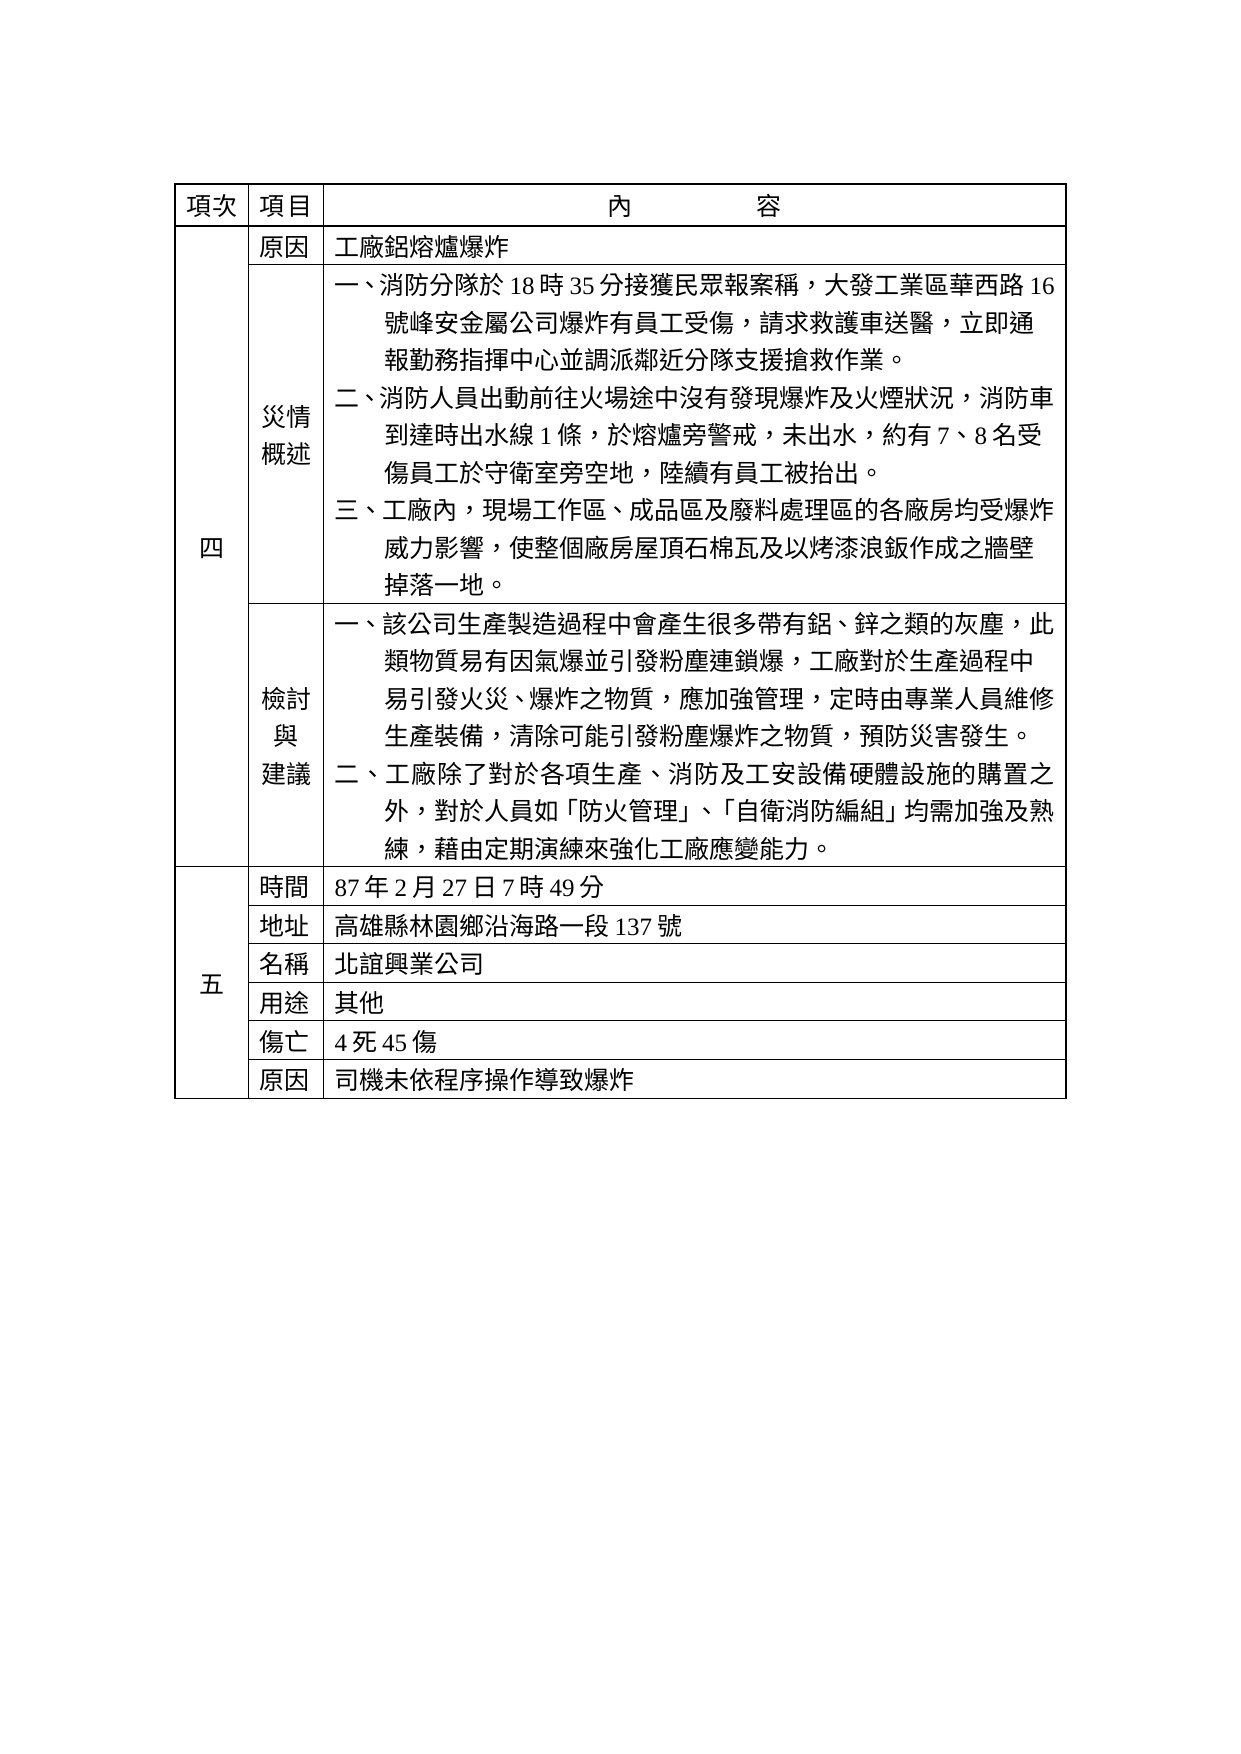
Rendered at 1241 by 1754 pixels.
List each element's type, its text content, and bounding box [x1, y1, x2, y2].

table_cell 一、該公司生產製造過程中會產生很多帶有鋁、鋅之類的灰塵，此類物質易有因氣爆並引發粉塵連鎖爆，工廠對於生產過程中易引發火災、爆炸之物質，應加強管理，定時由專業人員維修生產裝備，清除可能引發粉塵爆炸之物質，預防災害發生。 二、工廠除了對於各項生產、消防及工安設備硬體設施的購置之外，對於人員如「防火管理」、「自衛消防編組」均需加強及熟練，藉由定期演練來強化工廠應變能力。 [324, 604, 1065, 866]
table_cell 名稱 [249, 944, 323, 982]
table_cell 四 [176, 227, 248, 866]
table_header 項目 [249, 185, 323, 224]
table_cell 一、消防分隊於18時35分接獲民眾報案稱，大發工業區華西路16號峰安金屬公司爆炸有員工受傷，請求救護車送醫，立即通報勤務指揮中心並調派鄰近分隊支援搶救作業。 二、消防人員出動前往火場途中沒有發現爆炸及火煙狀況，消防車到達時出水線1條，於熔爐旁警戒，未出水，約有7、8名受傷員工於守衛室旁空地，陸續有員工被抬出。 三、工廠內，現場工作區、成品區及廢料處理區的各廠房均受爆炸威力影響，使整個廠房屋頂石棉瓦及以烤漆浪鈑作成之牆壁掉落一地。 [324, 265, 1065, 603]
table_cell 地址 [249, 906, 323, 943]
table_header 項次 [176, 185, 248, 224]
table_cell 五 [176, 867, 248, 1097]
table_cell 工廠鋁熔爐爆炸 [324, 227, 1065, 264]
table_cell 4死45傷 [324, 1021, 1065, 1059]
table_cell 檢討與 建議 [249, 604, 323, 866]
table_cell 時間 [249, 867, 323, 905]
table_cell 87年2月27日7時49分 [324, 867, 1065, 905]
table_cell 用途 [249, 983, 323, 1020]
table_cell 其他 [324, 983, 1065, 1020]
table_cell 原因 [249, 1060, 323, 1097]
table_cell 北誼興業公司 [324, 944, 1065, 982]
table_header 內 容 [324, 185, 1065, 224]
table_cell 傷亡 [249, 1021, 323, 1059]
table_cell 災情概述 [249, 265, 323, 603]
table_cell 原因 [249, 227, 323, 264]
table_cell 司機未依程序操作導致爆炸 [324, 1060, 1065, 1097]
table_cell 高雄縣林園鄉沿海路一段137號 [324, 906, 1065, 943]
